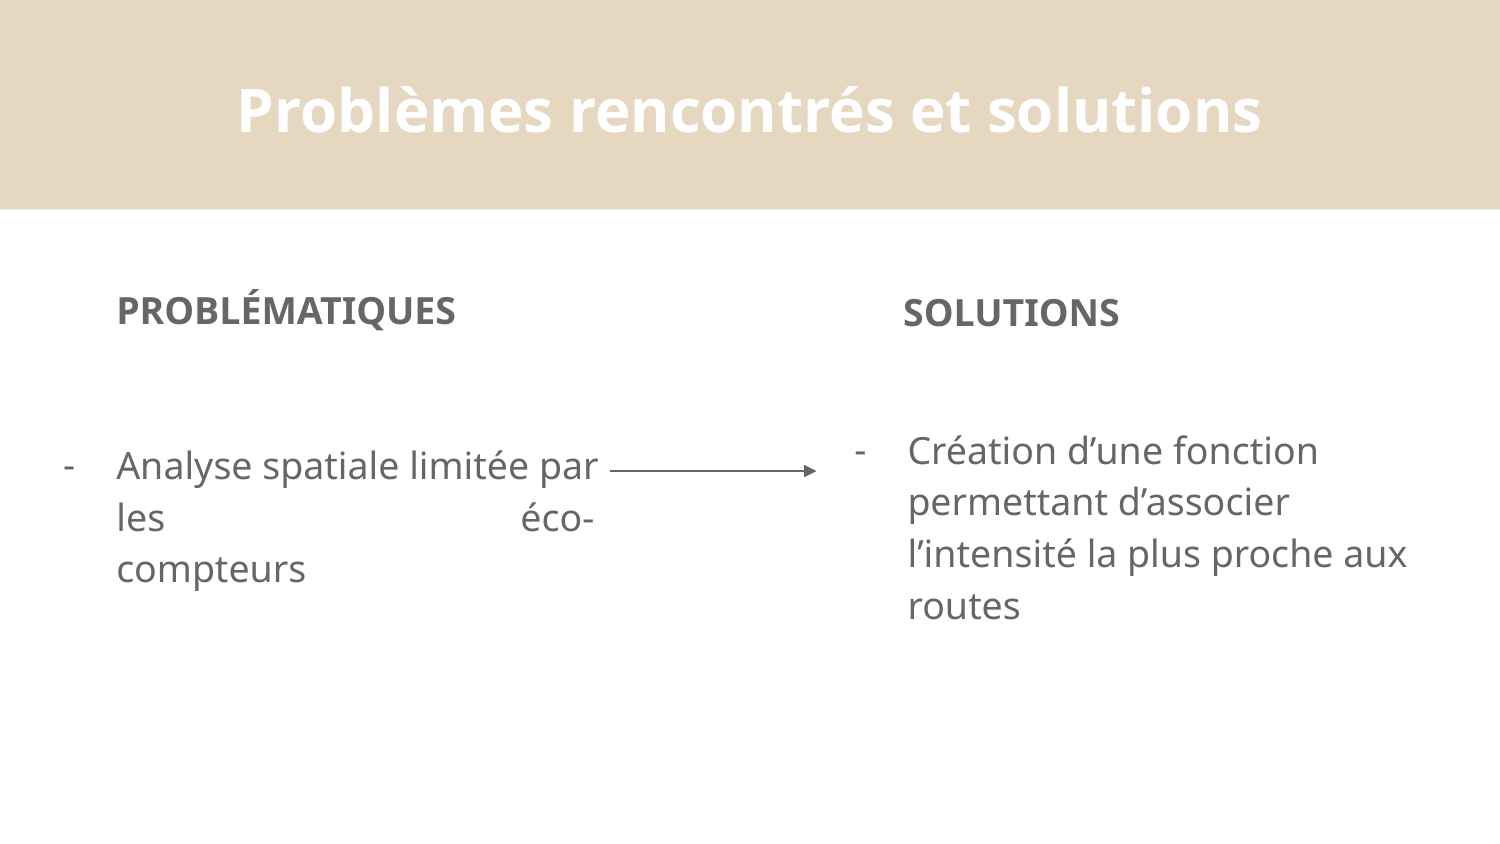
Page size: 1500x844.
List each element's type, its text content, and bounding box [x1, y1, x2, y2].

list PROBLÉMATIQUES [26, 265, 683, 334]
text_box Création d’une fonction permettant d’associer l’intensité la plus proche aux routes [817, 404, 1457, 538]
text_box Analyse spatiale limitée par les éco-compteurs [26, 420, 666, 553]
list SOLUTIONS [813, 267, 1470, 336]
title Problèmes rencontrés et solutions [51, 57, 1449, 161]
